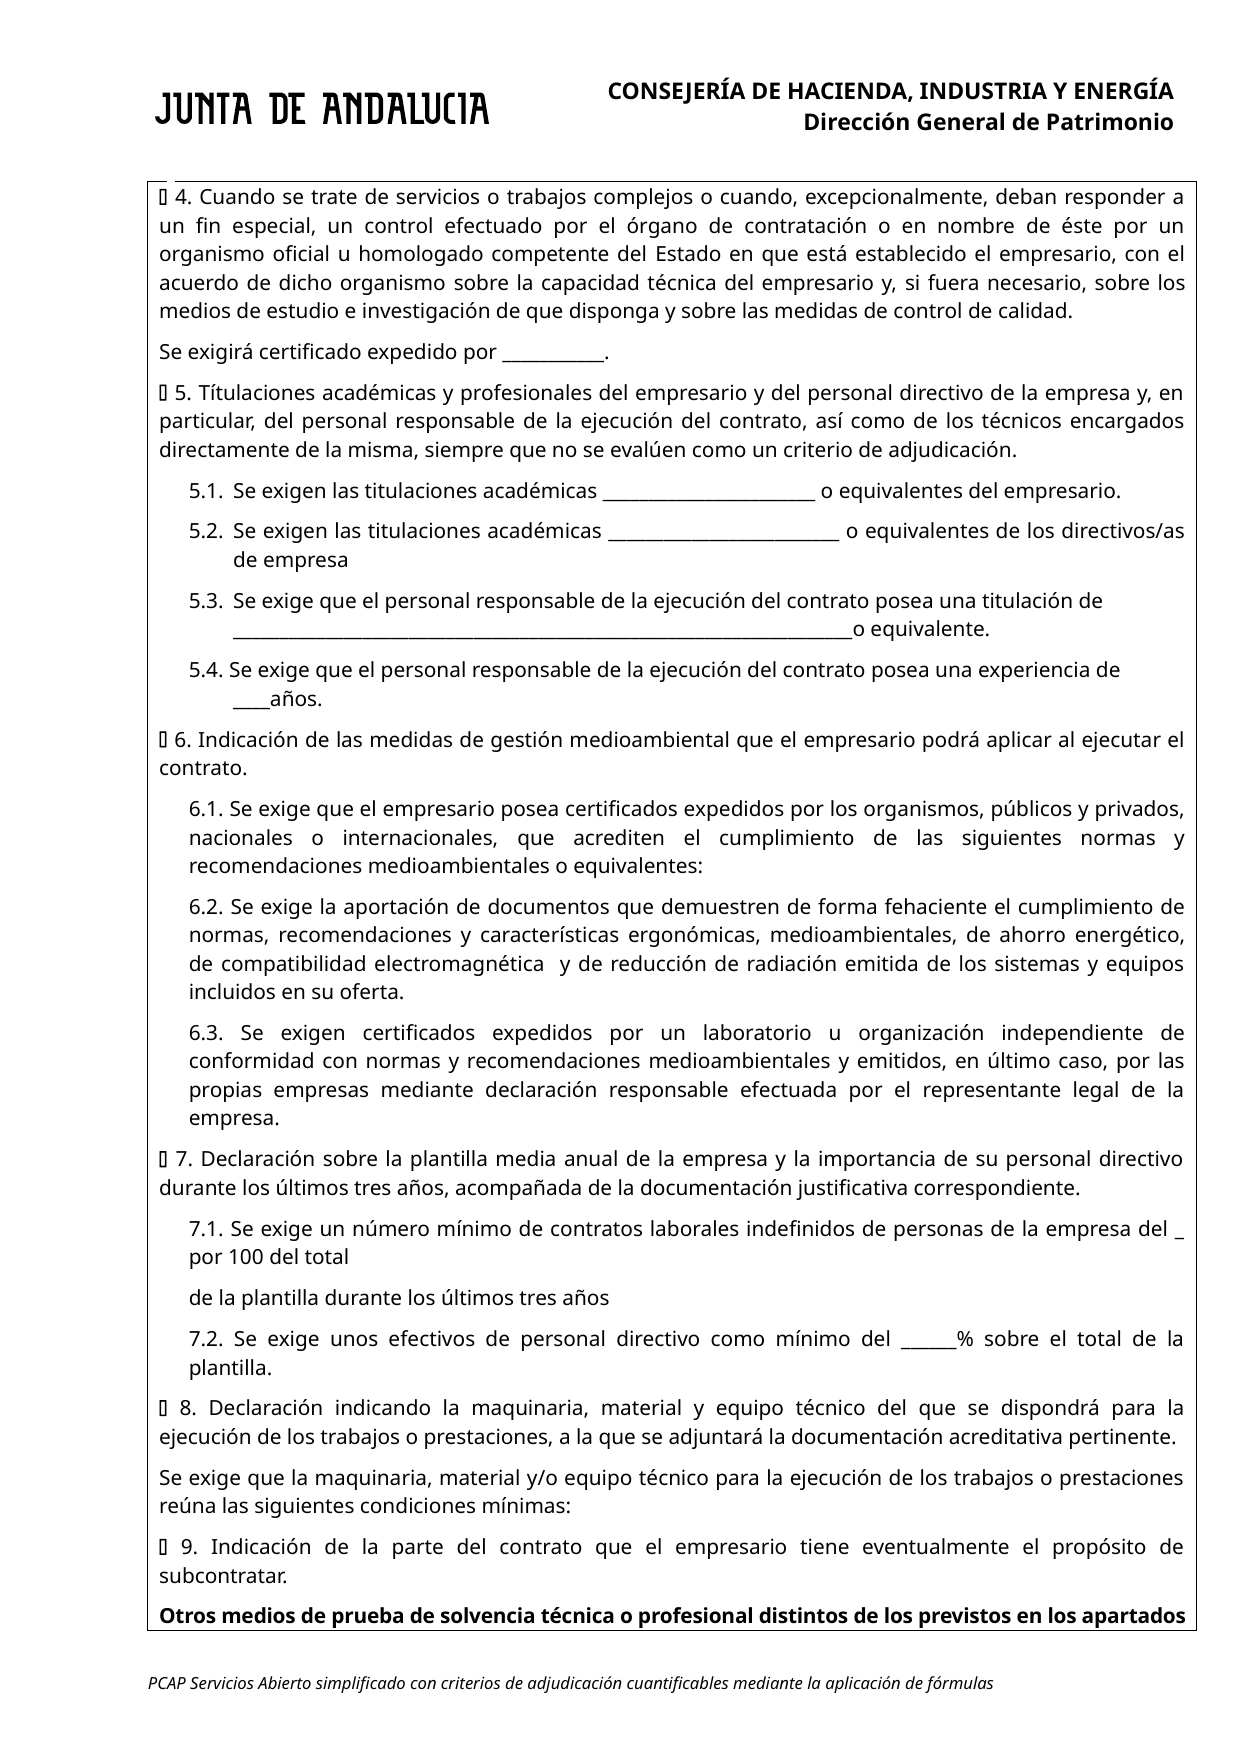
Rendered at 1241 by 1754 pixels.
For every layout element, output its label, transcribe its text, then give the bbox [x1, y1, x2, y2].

table_cell c 4. Cuando se trate de servicios o trabajos complejos o cuando, excepcionalmente, deban responder a un fin especial, un control efectuado por el órgano de contratación o en nombre de éste por un organismo oficial u homologado competente del Estado en que está establecido el empresario, con el acuerdo de dicho organismo sobre la capacidad técnica del empresario y, si fuera necesario, sobre los medios de estudio e investigación de que disponga y sobre las medidas de control de calidad. Se exigirá certificado expedido por ___________. c 5. Títulaciones académicas y profesionales del empresario y del personal directivo de la empresa y, en particular, del personal responsable de la ejecución del contrato, así como de los técnicos encargados directamente de la misma, siempre que no se evalúen como un criterio de adjudicación. 5.1. Se exigen las titulaciones académicas _______________________ o equivalentes del empresario. 5.2. Se exigen las titulaciones académicas _________________________ o equivalentes de los directivos/as de empresa 5.3. Se exige que el personal responsable de la ejecución del contrato posea una titulación de ___________________________________________________________________o equivalente. 5.4. Se exige que el personal responsable de la ejecución del contrato posea una experiencia de ____años. c 6. Indicación de las medidas de gestión medioambiental que el empresario podrá aplicar al ejecutar el contrato. 6.1. Se exige que el empresario posea certificados expedidos por los organismos, públicos y privados, nacionales o internacionales, que acrediten el cumplimiento de las siguientes normas y recomendaciones medioambientales o equivalentes: 6.2. Se exige la aportación de documentos que demuestren de forma fehaciente el cumplimiento de normas, recomendaciones y características ergonómicas, medioambientales, de ahorro energético, de compatibilidad electromagnética y de reducción de radiación emitida de los sistemas y equipos incluidos en su oferta. 6.3. Se exigen certificados expedidos por un laboratorio u organización independiente de conformidad con normas y recomendaciones medioambientales y emitidos, en último caso, por las propias empresas mediante declaración responsable efectuada por el representante legal de la empresa. c 7. Declaración sobre la plantilla media anual de la empresa y la importancia de su personal directivo durante los últimos tres años, acompañada de la documentación justificativa correspondiente. 7.1. Se exige un número mínimo de contratos laborales indefinidos de personas de la empresa del _ por 100 del total de la plantilla durante los últimos tres años 7.2. Se exige unos efectivos de personal directivo como mínimo del ______% sobre el total de la plantilla. c 8. Declaración indicando la maquinaria, material y equipo técnico del que se dispondrá para la ejecución de los trabajos o prestaciones, a la que se adjuntará la documentación acreditativa pertinente. Se exige que la maquinaria, material y/o equipo técnico para la ejecución de los trabajos o prestaciones reúna las siguientes condiciones mínimas: c 9. Indicación de la parte del contrato que el empresario tiene eventualmente el propósito de subcontratar. Otros medios de prueba de solvencia técnica o profesional distintos de los previstos en los apartados [148, 182, 1196, 1630]
